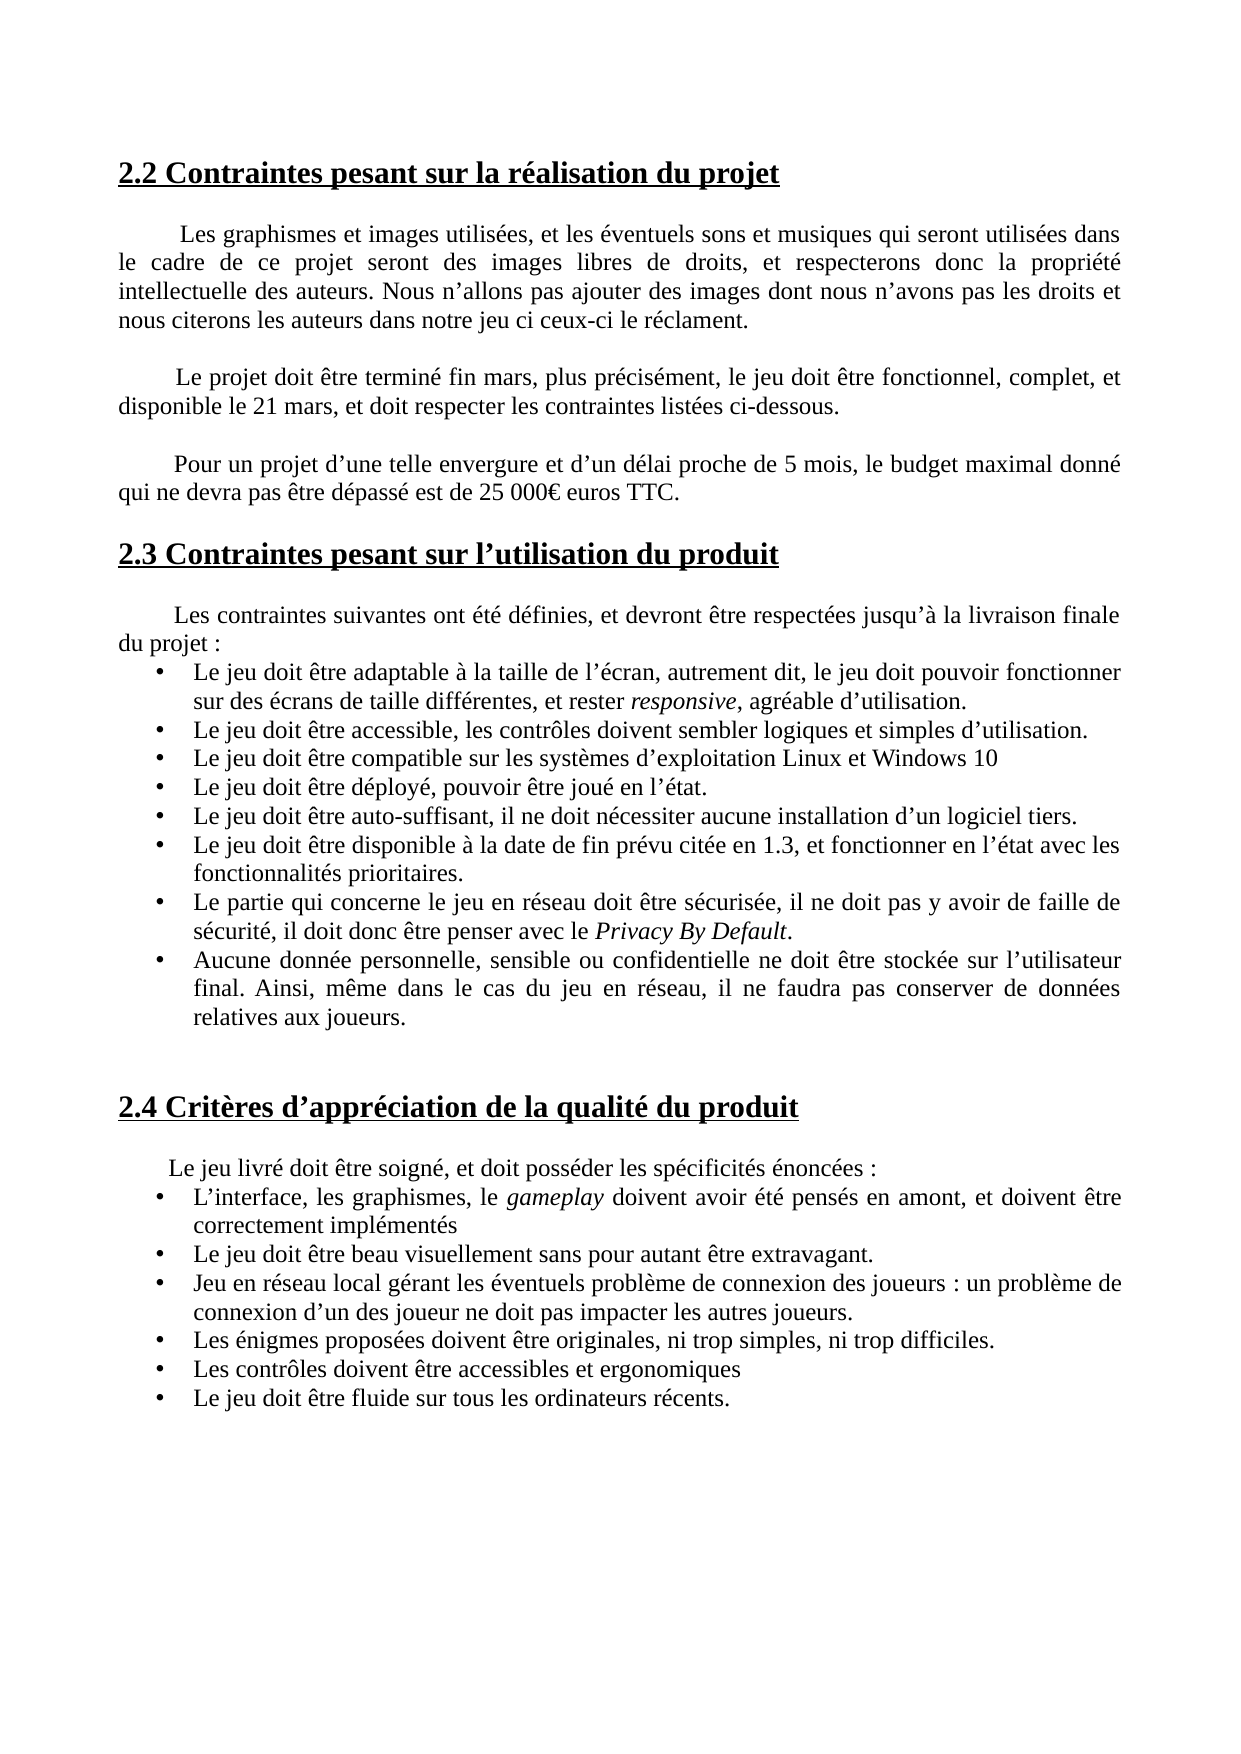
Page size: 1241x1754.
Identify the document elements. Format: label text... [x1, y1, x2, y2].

list Le jeu doit être auto-suffisant, il ne doit nécessiter aucune installation d’un logiciel tiers. [156, 801, 1122, 830]
text Les contraintes suivantes ont été définies, et devront être respectées jusqu’à la livraison finale du projet : [118, 600, 1122, 657]
list Le partie qui concerne le jeu en réseau doit être sécurisée, il ne doit pas y avoir de faille de sécurité, il doit donc être penser avec le Privacy By Default. [156, 887, 1122, 945]
list Le jeu doit être déployé, pouvoir être joué en l’état. [156, 772, 1122, 801]
list Le jeu doit être beau visuellement sans pour autant être extravagant. [156, 1239, 1122, 1268]
list Le jeu doit être accessible, les contrôles doivent sembler logiques et simples d’utilisation. [156, 715, 1122, 743]
list Les contrôles doivent être accessibles et ergonomiques [156, 1354, 1122, 1383]
list Aucune donnée personnelle, sensible ou confidentielle ne doit être stockée sur l’utilisateur final. Ainsi, même dans le cas du jeu en réseau, il ne faudra pas conserver de données relatives aux joueurs. [156, 945, 1122, 1031]
text Le jeu livré doit être soigné, et doit posséder les spécificités énoncées : [118, 1153, 1122, 1182]
list Le jeu doit être disponible à la date de fin prévu citée en 1.3, et fonctionner en l’état avec les fonctionnalités prioritaires. [156, 830, 1122, 887]
list Le jeu doit être fluide sur tous les ordinateurs récents. [156, 1383, 1122, 1412]
text 2.2 Contraintes pesant sur la réalisation du projet [118, 154, 1122, 190]
text Pour un projet d’une telle envergure et d’un délai proche de 5 mois, le budget maximal donné qui ne devra pas être dépassé est de 25 000€ euros TTC. [118, 449, 1122, 506]
text 2.4 Critères d’appréciation de la qualité du produit [118, 1088, 1122, 1124]
list Le jeu doit être compatible sur les systèmes d’exploitation Linux et Windows 10 [156, 743, 1122, 772]
list L’interface, les graphismes, le gameplay doivent avoir été pensés en amont, et doivent être correctement implémentés [156, 1182, 1122, 1239]
list Les énigmes proposées doivent être originales, ni trop simples, ni trop difficiles. [156, 1326, 1122, 1354]
list Jeu en réseau local gérant les éventuels problème de connexion des joueurs : un problème de connexion d’un des joueur ne doit pas impacter les autres joueurs. [156, 1268, 1122, 1326]
list Le jeu doit être adaptable à la taille de l’écran, autrement dit, le jeu doit pouvoir fonctionner sur des écrans de taille différentes, et rester responsive, agréable d’utilisation. [156, 657, 1122, 715]
text 2.3 Contraintes pesant sur l’utilisation du produit [118, 535, 1122, 571]
text Le projet doit être terminé fin mars, plus précisément, le jeu doit être fonctionnel, complet, et disponible le 21 mars, et doit respecter les contraintes listées ci-dessous. [118, 362, 1122, 420]
text Les graphismes et images utilisées, et les éventuels sons et musiques qui seront utilisées dans le cadre de ce projet seront des images libres de droits, et respecterons donc la propriété intellectuelle des auteurs. Nous n’allons pas ajouter des images dont nous n’avons pas les droits et nous citerons les auteurs dans notre jeu ci ceux-ci le réclament. [118, 219, 1122, 334]
